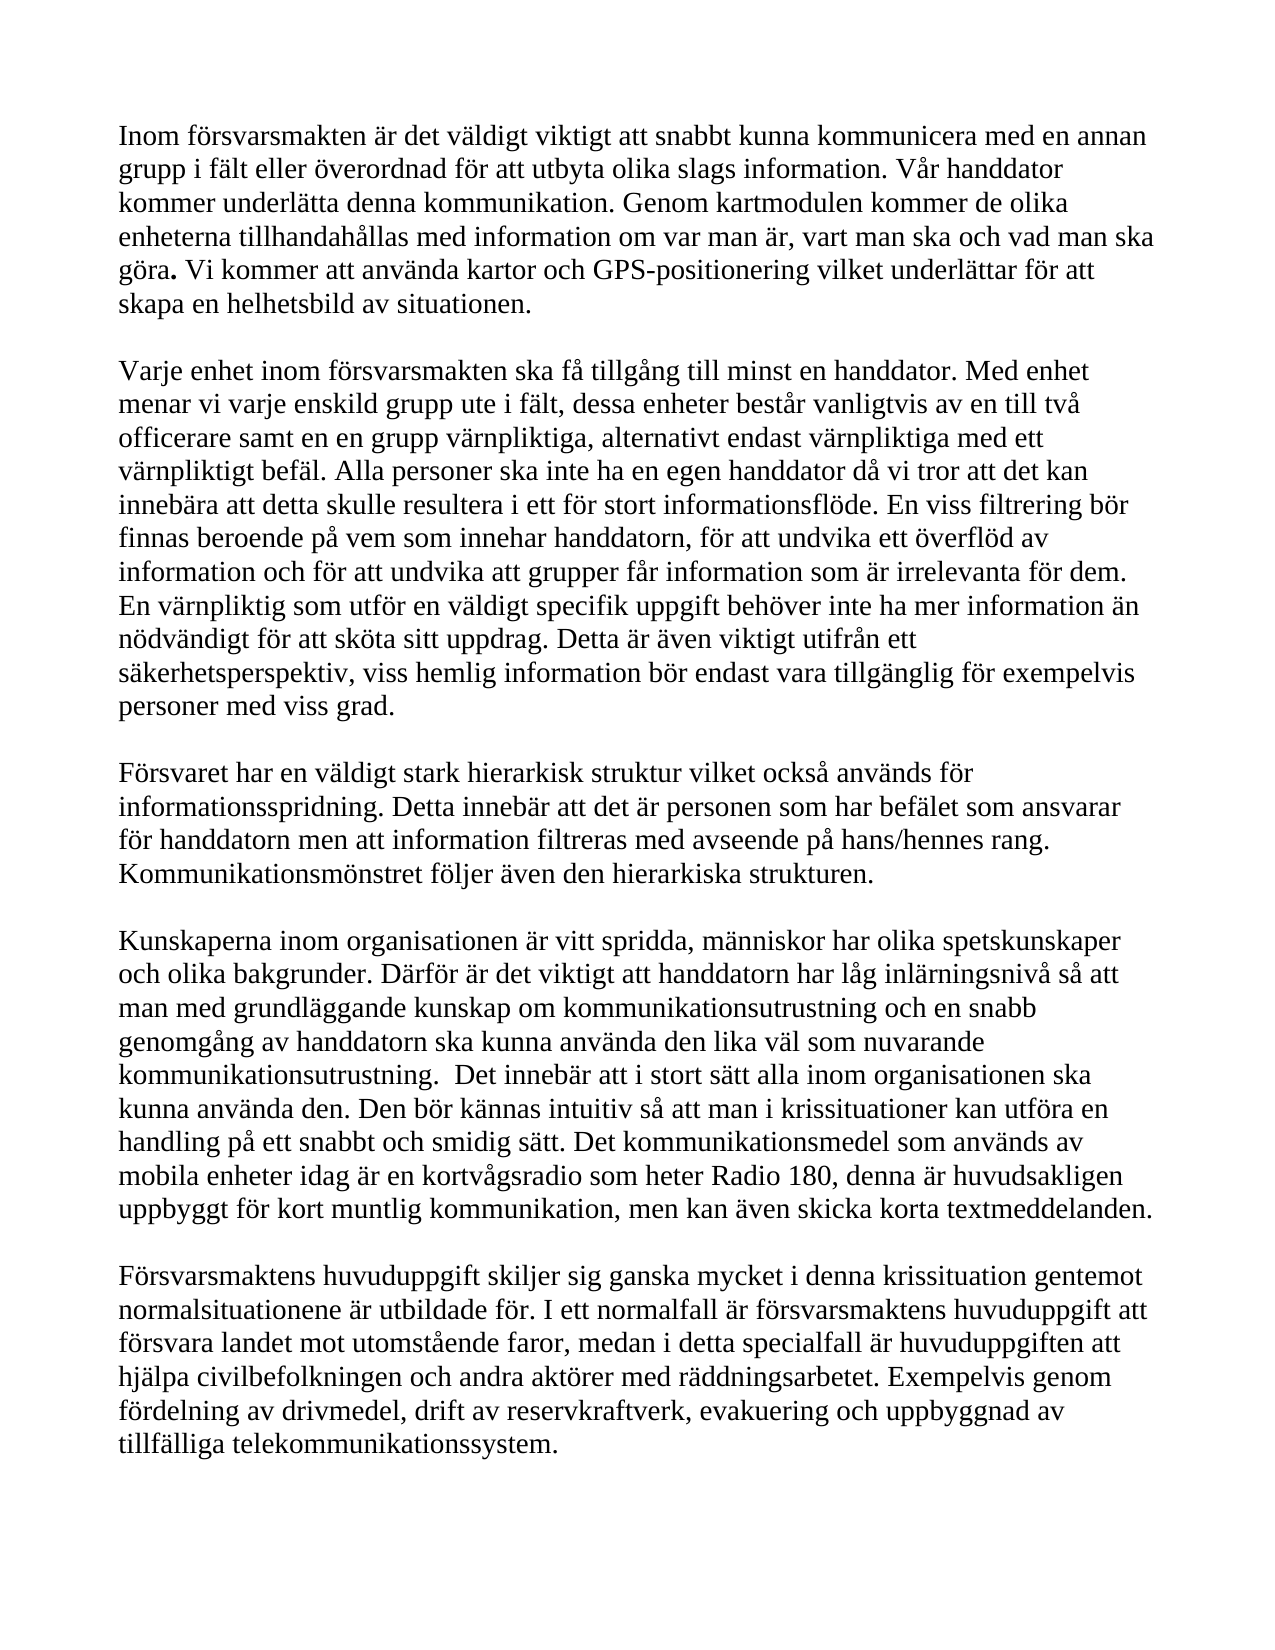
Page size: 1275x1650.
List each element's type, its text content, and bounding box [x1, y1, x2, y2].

text Inom försvarsmakten är det väldigt viktigt att snabbt kunna kommunicera med en annan grupp i fält eller överordnad för att utbyta olika slags information. Vår handdator kommer underlätta denna kommunikation. Genom kartmodulen kommer de olika enheterna tillhandahållas med information om var man är, vart man ska och vad man ska göra. Vi kommer att använda kartor och GPS-positionering vilket underlättar för att skapa en helhetsbild av situationen. [118, 118, 1157, 319]
text Försvarsmaktens huvuduppgift skiljer sig ganska mycket i denna krissituation gentemot normalsituationene är utbildade för. I ett normalfall är försvarsmaktens huvuduppgift att försvara landet mot utomstående faror, medan i detta specialfall är huvuduppgiften att hjälpa civilbefolkningen och andra aktörer med räddningsarbetet. Exempelvis genom fördelning av drivmedel, drift av reservkraftverk, evakuering och uppbyggnad av tillfälliga telekommunikationssystem. [118, 1258, 1157, 1460]
text Försvaret har en väldigt stark hierarkisk struktur vilket också används för informationsspridning. Detta innebär att det är personen som har befälet som ansvarar för handdatorn men att information filtreras med avseende på hans/hennes rang. Kommunikationsmönstret följer även den hierarkiska strukturen. [118, 755, 1157, 889]
text Kunskaperna inom organisationen är vitt spridda, människor har olika spetskunskaper och olika bakgrunder. Därför är det viktigt att handdatorn har låg inlärningsnivå så att man med grundläggande kunskap om kommunikationsutrustning och en snabb genomgång av handdatorn ska kunna använda den lika väl som nuvarande kommunikationsutrustning. Det innebär att i stort sätt alla inom organisationen ska kunna använda den. Den bör kännas intuitiv så att man i krissituationer kan utföra en handling på ett snabbt och smidig sätt. Det kommunikationsmedel som används av mobila enheter idag är en kortvågsradio som heter Radio 180, denna är huvudsakligen uppbyggt för kort muntlig kommunikation, men kan även skicka korta textmeddelanden. [118, 923, 1157, 1225]
text Varje enhet inom försvarsmakten ska få tillgång till minst en handdator. Med enhet menar vi varje enskild grupp ute i fält, dessa enheter består vanligtvis av en till två officerare samt en en grupp värnpliktiga, alternativt endast värnpliktiga med ett värnpliktigt befäl. Alla personer ska inte ha en egen handdator då vi tror att det kan innebära att detta skulle resultera i ett för stort informationsflöde. En viss filtrering bör finnas beroende på vem som innehar handdatorn, för att undvika ett överflöd av information och för att undvika att grupper får information som är irrelevanta för dem. En värnpliktig som utför en väldigt specifik uppgift behöver inte ha mer information än nödvändigt för att sköta sitt uppdrag. Detta är även viktigt utifrån ett säkerhetsperspektiv, viss hemlig information bör endast vara tillgänglig för exempelvis personer med viss grad. [118, 353, 1157, 722]
